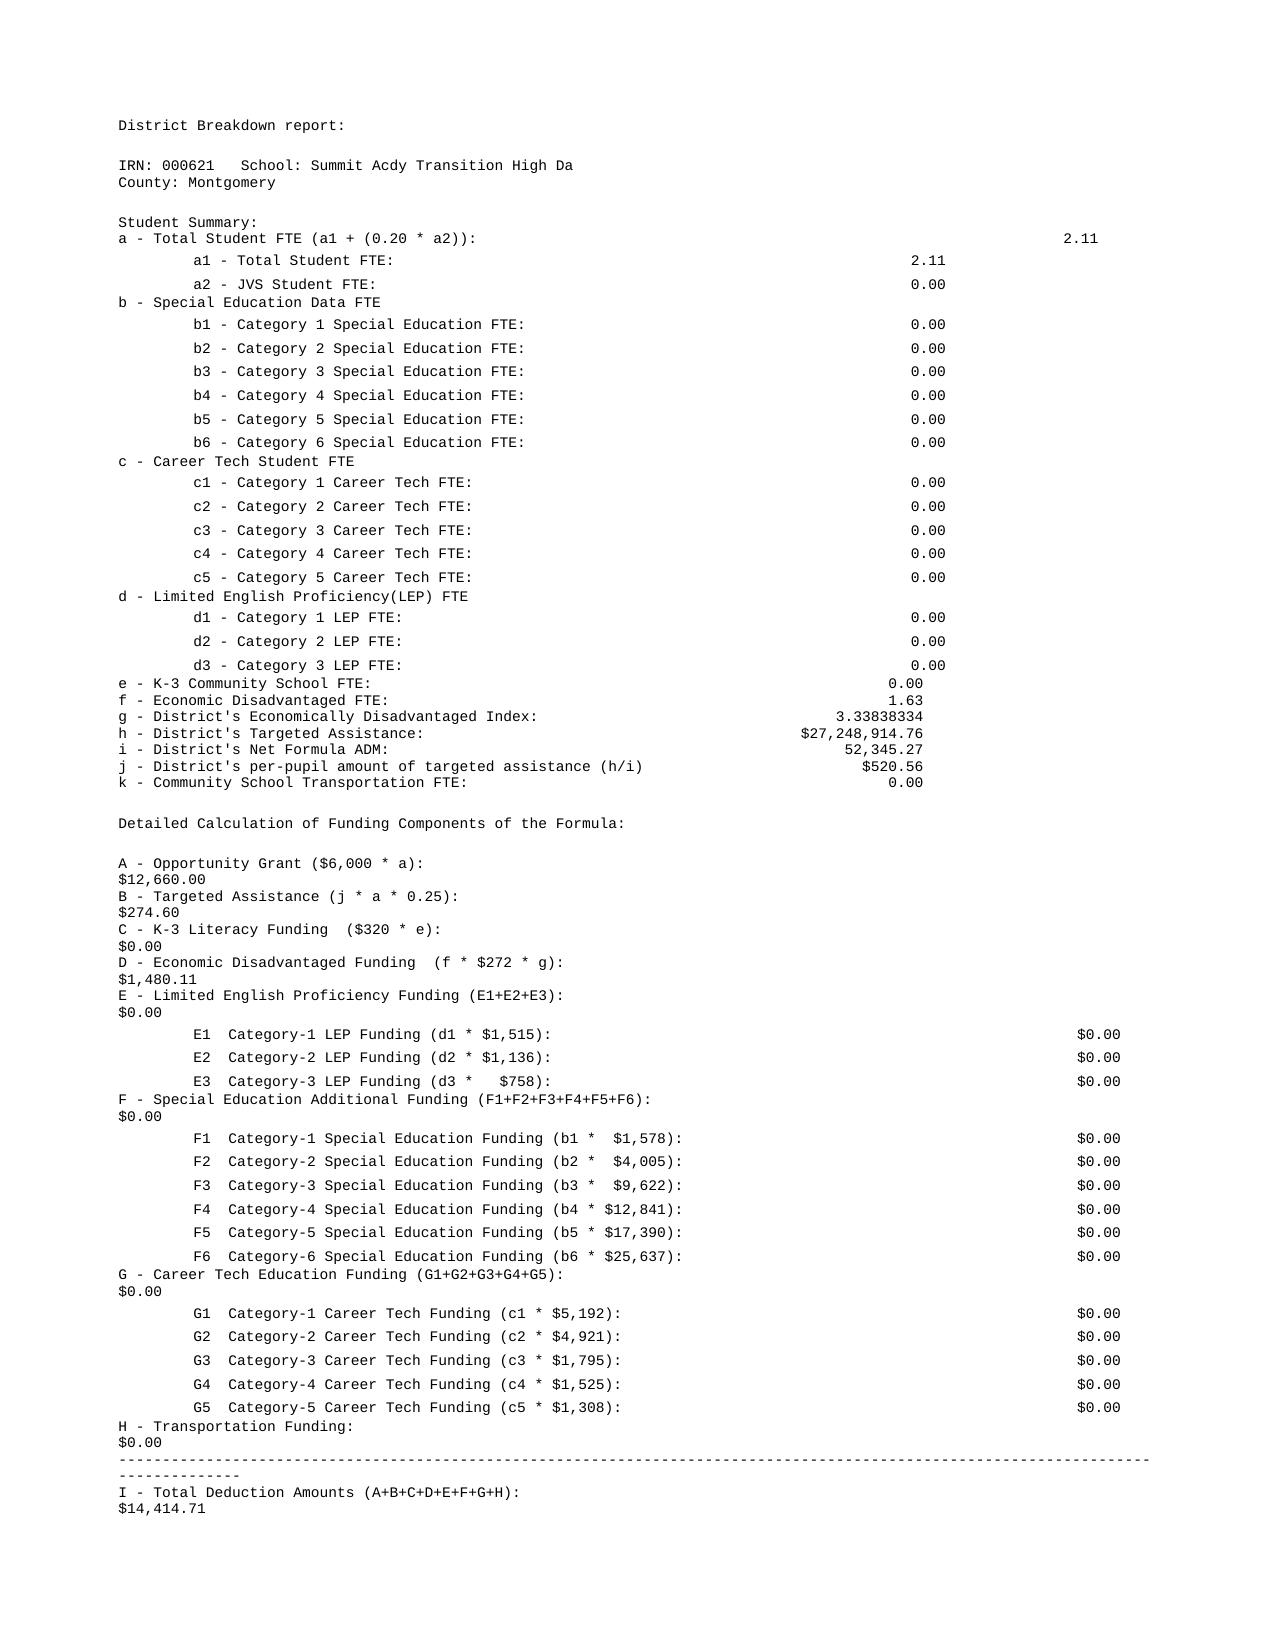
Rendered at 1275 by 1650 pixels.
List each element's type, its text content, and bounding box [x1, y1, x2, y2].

text h - District's Targeted Assistance: $27,248,914.76 [118, 726, 1157, 742]
text f - Economic Disadvantaged FTE: 1.63 [118, 693, 1157, 709]
text j - District's per-pupil amount of targeted assistance (h/i) $520.56 [118, 759, 1157, 776]
text ------------------------------------------------------------------------------------------------------------------------------------ [118, 1452, 1157, 1485]
text c3 - Category 3 Career Tech FTE: 0.00 [118, 518, 1157, 541]
text b5 - Category 5 Special Education FTE: 0.00 [118, 407, 1157, 430]
text i - District's Net Formula ADM: 52,345.27 [118, 742, 1157, 759]
text a2 - JVS Student FTE: 0.00 [118, 272, 1157, 296]
text E3 Category-3 LEP Funding (d3 * $758): $0.00 [118, 1069, 1157, 1093]
text g - District's Economically Disadvantaged Index: 3.33838334 [118, 709, 1157, 726]
text F4 Category-4 Special Education Funding (b4 * $12,841): $0.00 [118, 1197, 1157, 1220]
text E2 Category-2 LEP Funding (d2 * $1,136): $0.00 [118, 1045, 1157, 1069]
text F3 Category-3 Special Education Funding (b3 * $9,622): $0.00 [118, 1173, 1157, 1197]
text D - Economic Disadvantaged Funding (f * $272 * g): $1,480.11 [118, 955, 1157, 988]
text b3 - Category 3 Special Education FTE: 0.00 [118, 359, 1157, 383]
text k - Community School Transportation FTE: 0.00 [118, 776, 1157, 792]
text b4 - Category 4 Special Education FTE: 0.00 [118, 383, 1157, 407]
text a - Total Student FTE (a1 + (0.20 * a2)): 2.11 [118, 232, 1157, 248]
text c - Career Tech Student FTE [118, 454, 1157, 471]
text c5 - Category 5 Career Tech FTE: 0.00 [118, 565, 1157, 589]
text c1 - Category 1 Career Tech FTE: 0.00 [118, 471, 1157, 494]
text c2 - Category 2 Career Tech FTE: 0.00 [118, 494, 1157, 518]
text G3 Category-3 Career Tech Funding (c3 * $1,795): $0.00 [118, 1348, 1157, 1372]
text G5 Category-5 Career Tech Funding (c5 * $1,308): $0.00 [118, 1395, 1157, 1419]
text d2 - Category 2 LEP FTE: 0.00 [118, 629, 1157, 653]
text e - K-3 Community School FTE: 0.00 [118, 676, 1157, 693]
text G - Career Tech Education Funding (G1+G2+G3+G4+G5): $0.00 [118, 1268, 1157, 1301]
text d3 - Category 3 LEP FTE: 0.00 [118, 653, 1157, 676]
text F5 Category-5 Special Education Funding (b5 * $17,390): $0.00 [118, 1220, 1157, 1244]
text E - Limited English Proficiency Funding (E1+E2+E3): $0.00 [118, 988, 1157, 1022]
text F1 Category-1 Special Education Funding (b1 * $1,578): $0.00 [118, 1126, 1157, 1149]
text a1 - Total Student FTE: 2.11 [118, 248, 1157, 272]
text b1 - Category 1 Special Education FTE: 0.00 [118, 312, 1157, 336]
text I - Total Deduction Amounts (A+B+C+D+E+F+G+H): $14,414.71 [118, 1485, 1157, 1518]
text b - Special Education Data FTE [118, 296, 1157, 312]
text F - Special Education Additional Funding (F1+F2+F3+F4+F5+F6): $0.00 [118, 1093, 1157, 1126]
text G2 Category-2 Career Tech Funding (c2 * $4,921): $0.00 [118, 1324, 1157, 1348]
text d - Limited English Proficiency(LEP) FTE [118, 589, 1157, 605]
text E1 Category-1 LEP Funding (d1 * $1,515): $0.00 [118, 1022, 1157, 1045]
text G1 Category-1 Career Tech Funding (c1 * $5,192): $0.00 [118, 1301, 1157, 1324]
text H - Transportation Funding: $0.00 [118, 1419, 1157, 1452]
text Student Summary: [118, 215, 1157, 232]
text B - Targeted Assistance (j * a * 0.25): $274.60 [118, 889, 1157, 922]
text A - Opportunity Grant ($6,000 * a): $12,660.00 [118, 856, 1157, 889]
text G4 Category-4 Career Tech Funding (c4 * $1,525): $0.00 [118, 1372, 1157, 1395]
text c4 - Category 4 Career Tech FTE: 0.00 [118, 541, 1157, 565]
text Detailed Calculation of Funding Components of the Formula: [118, 816, 1157, 832]
text F6 Category-6 Special Education Funding (b6 * $25,637): $0.00 [118, 1244, 1157, 1268]
text d1 - Category 1 LEP FTE: 0.00 [118, 605, 1157, 629]
text C - K-3 Literacy Funding ($320 * e): $0.00 [118, 922, 1157, 955]
text b2 - Category 2 Special Education FTE: 0.00 [118, 336, 1157, 359]
text IRN: 000621 School: Summit Acdy Transition High Da County: Montgomery [118, 158, 1157, 191]
text b6 - Category 6 Special Education FTE: 0.00 [118, 430, 1157, 454]
text F2 Category-2 Special Education Funding (b2 * $4,005): $0.00 [118, 1149, 1157, 1173]
text District Breakdown report: [118, 118, 1157, 135]
